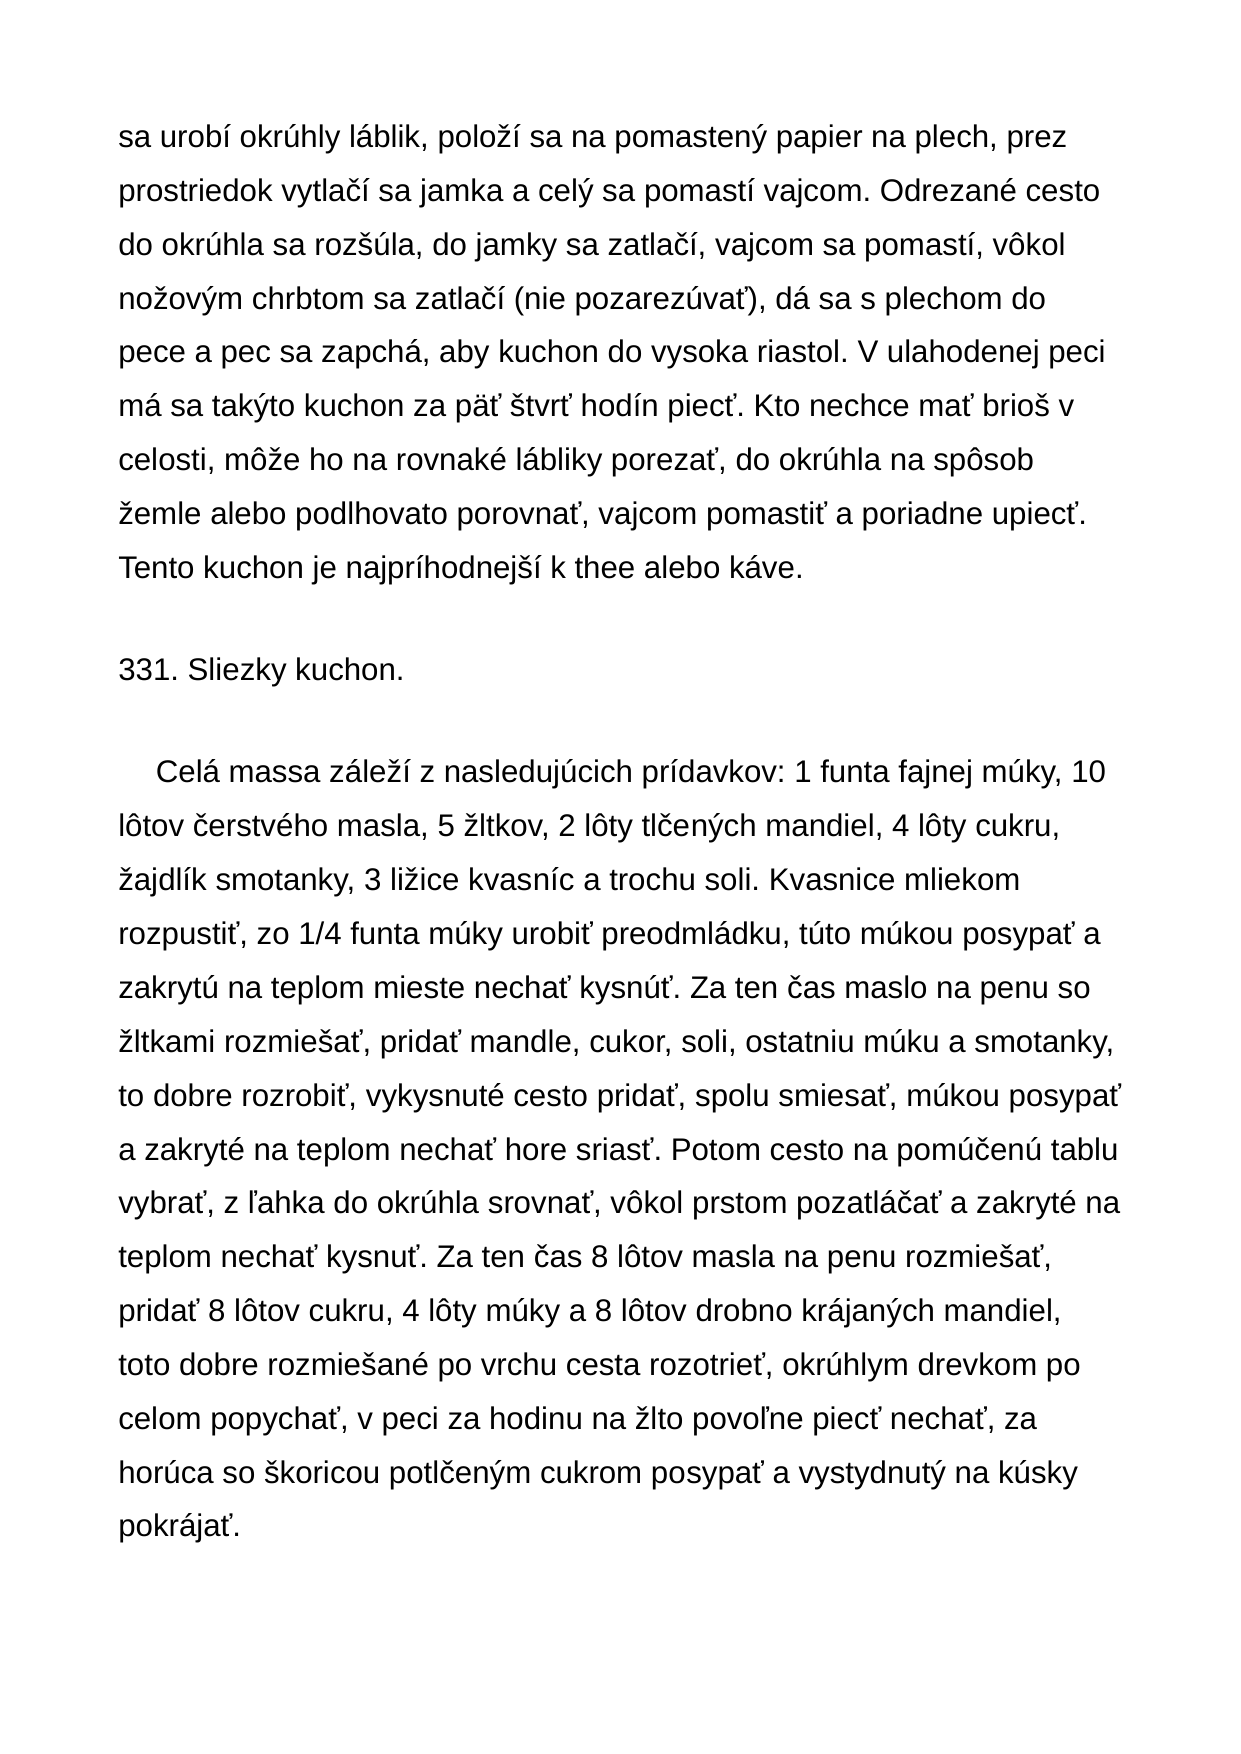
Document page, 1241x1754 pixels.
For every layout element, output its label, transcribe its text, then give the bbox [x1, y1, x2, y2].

text sa urobí okrúhly láblik, položí sa na pomastený papier na plech, prez prostriedok vytlačí sa jamka a celý sa pomastí vajcom. Odrezané cesto do okrúhla sa rozšúla, do jamky sa zatlačí, vajcom sa pomastí, vôkol nožovým chrbtom sa zatlačí (nie pozarezúvať), dá sa s plechom do pece a pec sa zapchá, aby kuchon do vysoka riastol. V ulahodenej peci má sa takýto kuchon za päť štvrť hodín piecť. Kto nechce mať brioš v celosti, môže ho na rovnaké lábliky porezať, do okrúhla na spôsob žemle alebo podlhovato porovnať, vajcom pomastiť a poriadne upiecť. Tento kuchon je najpríhodnejší k thee alebo káve. [118, 118, 1122, 585]
text 331. Sliezky kuchon. [118, 651, 1122, 687]
text Celá massa záleží z nasledujúcich prídavkov: 1 funta fajnej múky, 10 lôtov čerstvého masla, 5 žltkov, 2 lôty tlče­ných mandiel, 4 lôty cukru, žajdlík smotanky, 3 ližice kvas­níc a trochu soli. Kvasnice mliekom rozpustiť, zo 1/4 funta múky urobiť preodmládku, túto múkou posypať a zakrytú na teplom mieste nechať kysnúť. Za ten čas maslo na penu so žltkami rozmiešať, pridať mandle, cukor, soli, ostatniu múku a smotanky, to dobre rozrobiť, vykysnuté cesto pridať, spolu smiesať, múkou posypať a zakryté na teplom nechať hore sriasť. Potom cesto na pomúčenú tablu vybrať, z ľahka do okrúhla srovnať, vôkol prstom pozatláčať a zakryté na teplom nechať kysnuť. Za ten čas 8 lôtov masla na penu rozmiešať, pridať 8 lôtov cukru, 4 lôty múky a 8 lôtov drobno krájaných mandiel, toto dobre rozmiešané po vrchu cesta rozotrieť, okrúhlym drevkom po celom popychať, v peci za hodinu na žlto povoľne piecť nechať, za horúca so škoricou potlčeným cukrom po­sypať a vystydnutý na kúsky pokrájať. [118, 753, 1122, 1543]
